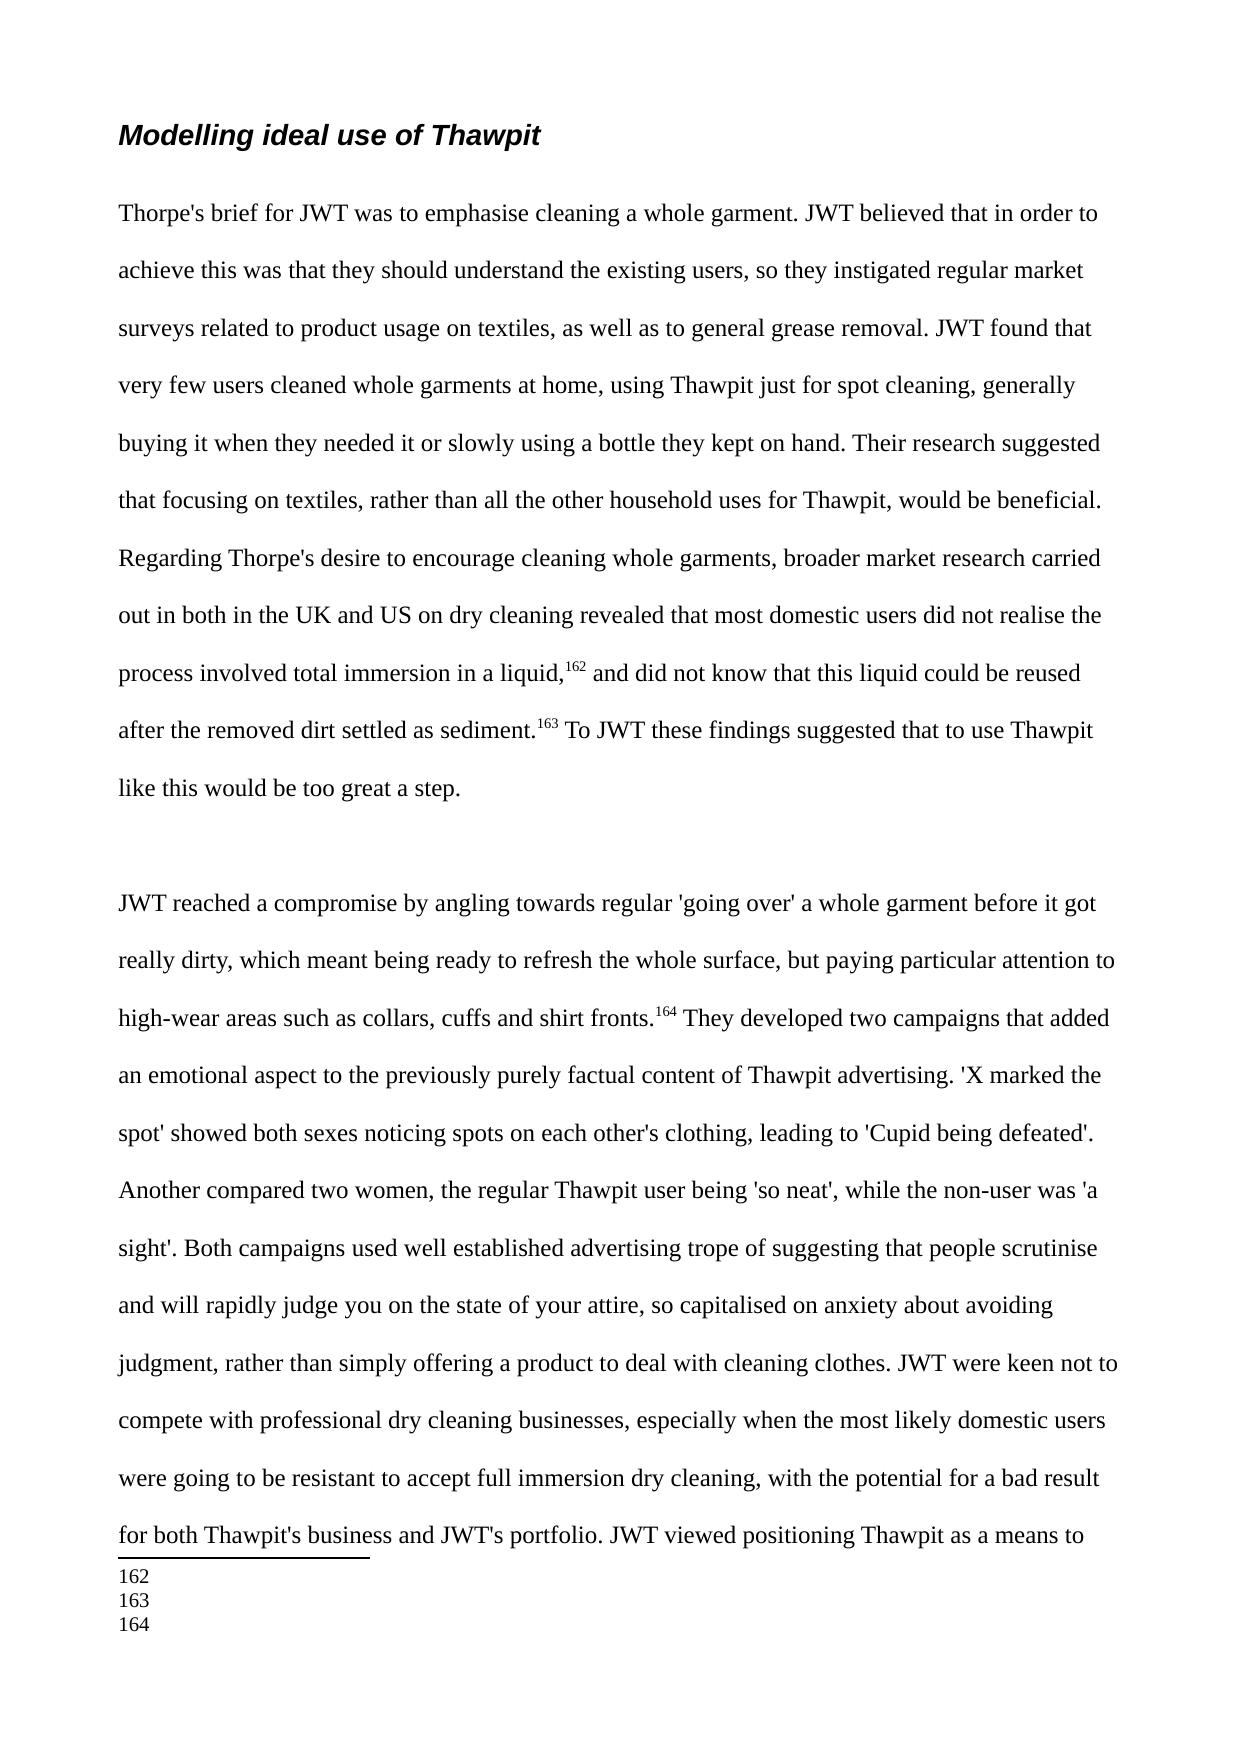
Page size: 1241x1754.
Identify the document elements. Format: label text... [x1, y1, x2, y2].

text Thorpe's brief for JWT was to emphasise cleaning a whole garment. JWT believed that in order to achieve this was that they should understand the existing users, so they instigated regular market surveys related to product usage on textiles, as well as to general grease removal. JWT found that very few users cleaned whole garments at home, using Thawpit just for spot cleaning, generally buying it when they needed it or slowly using a bottle they kept on hand. Their research suggested that focusing on textiles, rather than all the other household uses for Thawpit, would be beneficial. Regarding Thorpe's desire to encourage cleaning whole garments, broader market research carried out in both in the UK and US on dry cleaning revealed that most domestic users did not realise the process involved total immersion in a liquid, and did not know that this liquid could be reused after the removed dirt settled as sediment. To JWT these findings suggested that to use Thawpit like this would be too great a step. [118, 198, 1122, 801]
subtitle Modelling ideal use of Thawpit [118, 118, 1122, 152]
text JWT reached a compromise by angling towards regular 'going over' a whole garment before it got really dirty, which meant being ready to refresh the whole surface, but paying particular attention to high-wear areas such as collars, cuffs and shirt fronts. They developed two campaigns that added an emotional aspect to the previously purely factual content of Thawpit advertising. 'X marked the spot' showed both sexes noticing spots on each other's clothing, leading to 'Cupid being defeated'. Another compared two women, the regular Thawpit user being 'so neat', while the non-user was 'a sight'. Both campaigns used well established advertising trope of suggesting that people scrutinise and will rapidly judge you on the state of your attire, so capitalised on anxiety about avoiding judgment, rather than simply offering a product to deal with cleaning clothes. JWT were keen not to compete with professional dry cleaning businesses, especially when the most likely domestic users were going to be resistant to accept full immersion dry cleaning, with the potential for a bad result for both Thawpit's business and JWT's portfolio. JWT viewed positioning Thawpit as a means to [118, 888, 1122, 1549]
